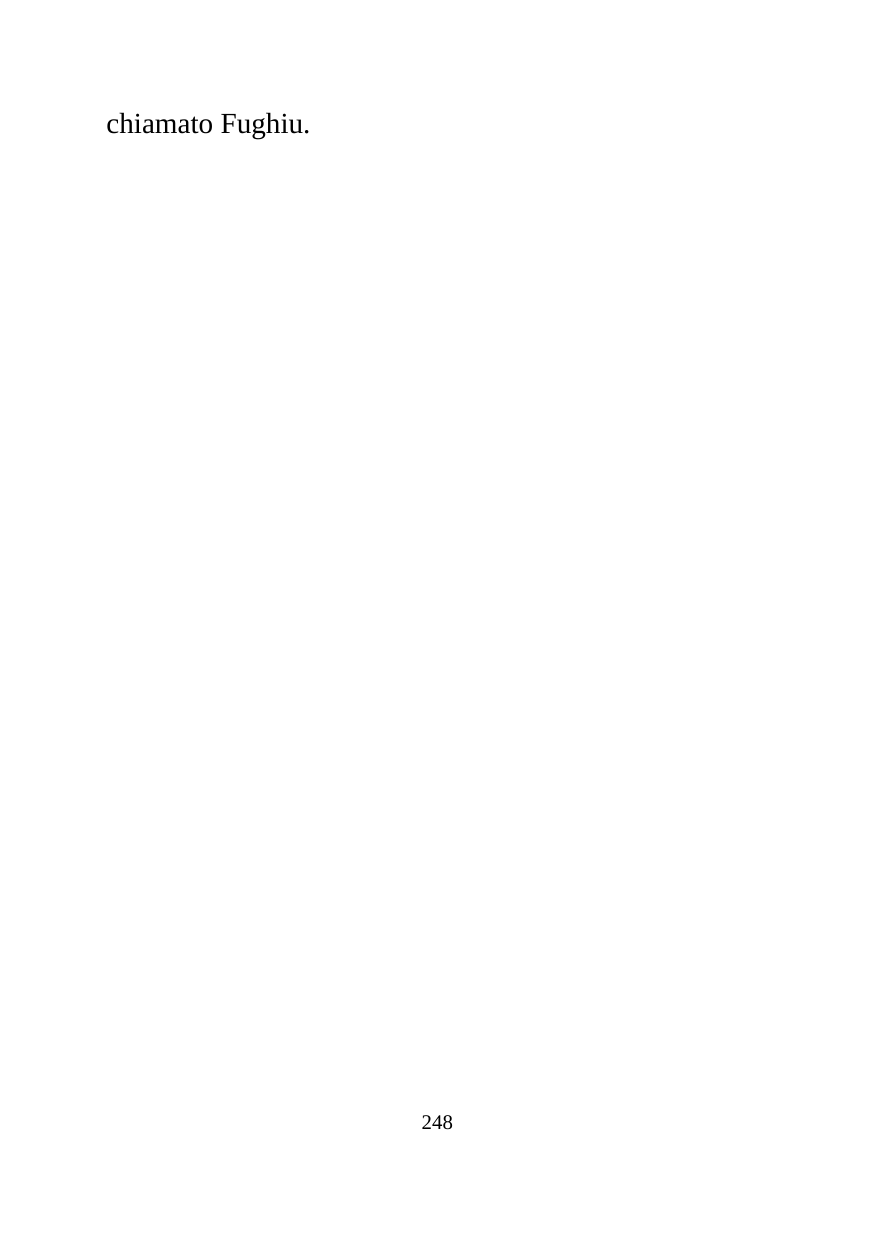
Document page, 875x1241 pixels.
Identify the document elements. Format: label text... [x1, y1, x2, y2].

text chiamato Fughiu. [106, 106, 768, 140]
